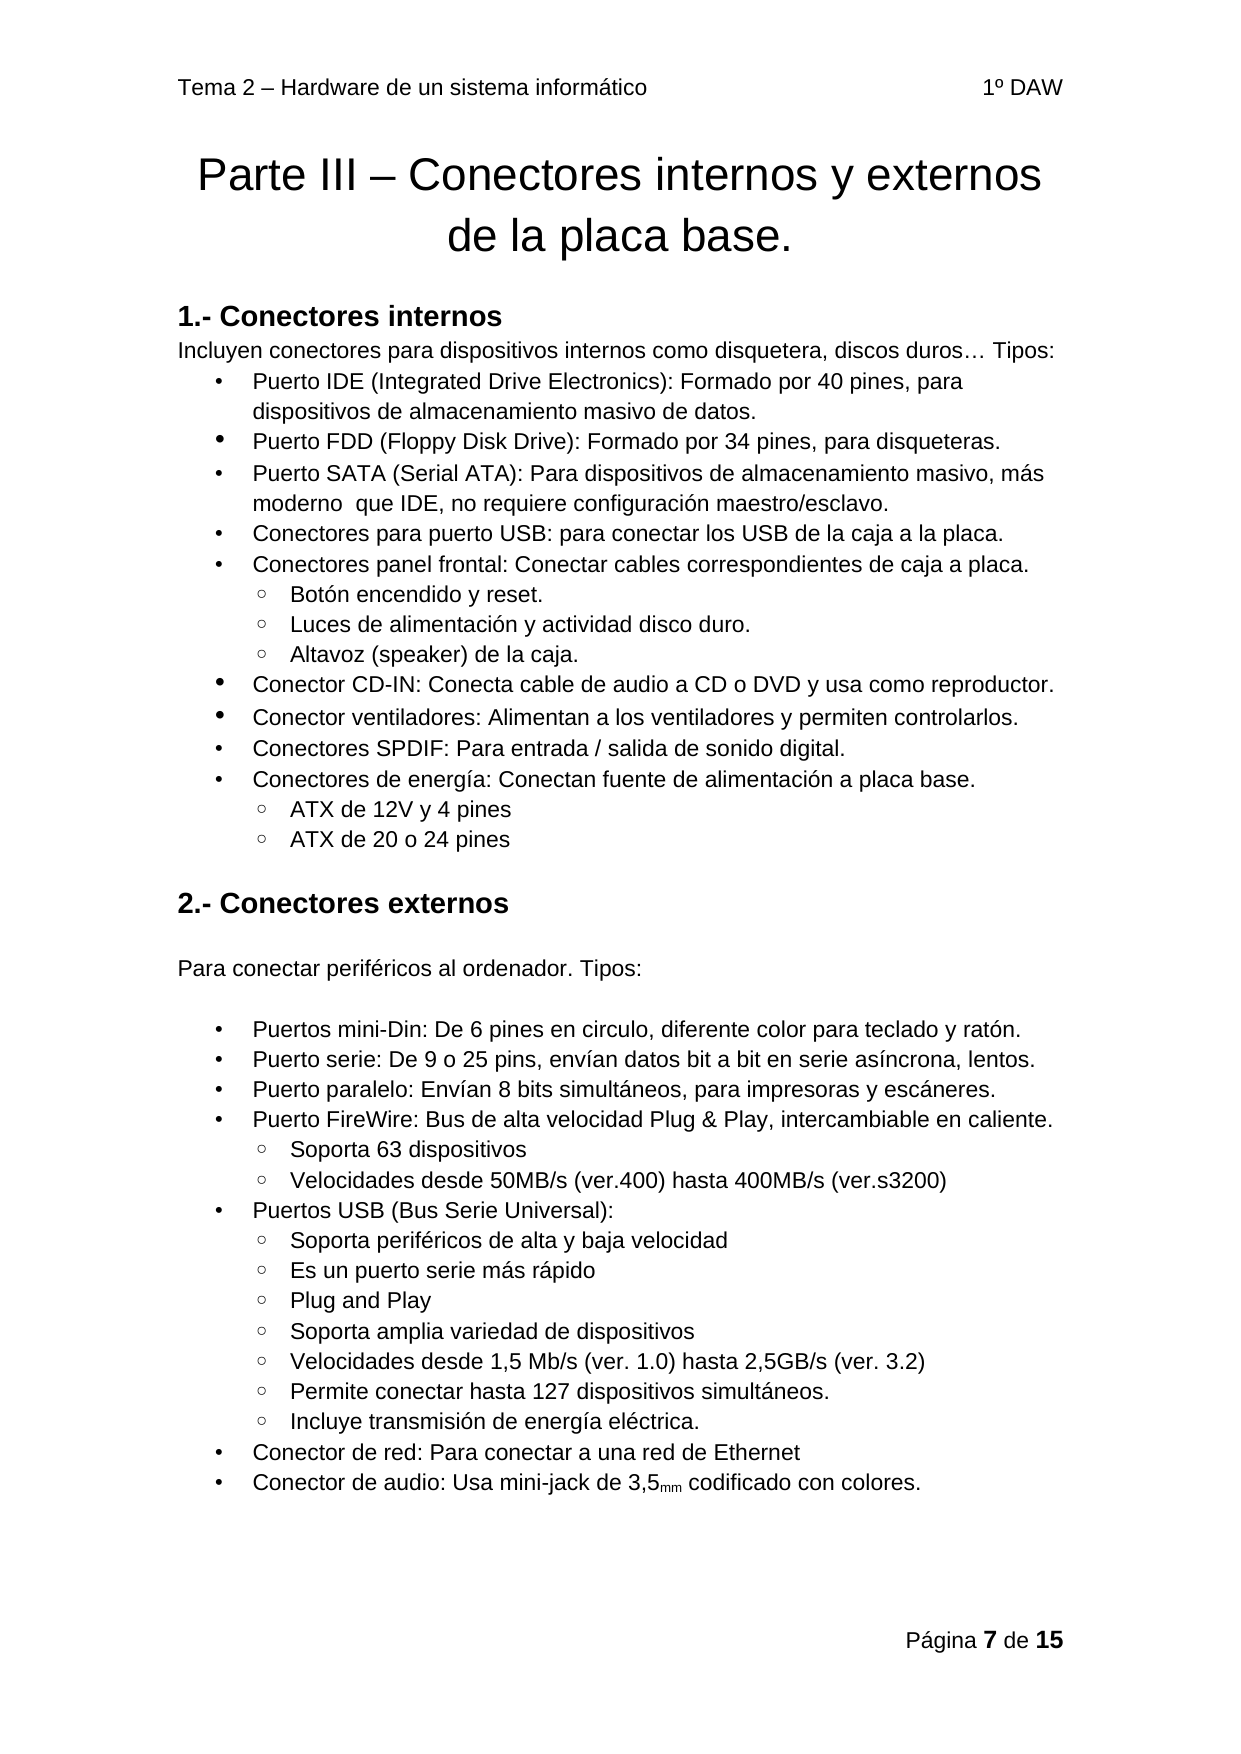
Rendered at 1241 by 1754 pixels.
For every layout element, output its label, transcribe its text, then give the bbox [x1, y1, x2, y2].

list Soporta amplia variedad de dispositivos [252, 1318, 1063, 1344]
list Botón encendido y reset. [252, 581, 1063, 607]
list Plug and Play [252, 1287, 1063, 1314]
list Es un puerto serie más rápido [252, 1257, 1063, 1284]
list Conector ventiladores: Alimentan a los ventiladores y permiten controlarlos. [215, 703, 1063, 731]
list Velocidades desde 50MB/s (ver.400) hasta 400MB/s (ver.s3200) [252, 1167, 1063, 1193]
list Puerto FireWire: Bus de alta velocidad Plug & Play, intercambiable en caliente. [215, 1106, 1063, 1133]
list Incluye transmisión de energía eléctrica. [252, 1408, 1063, 1435]
list Para conectar periféricos al ordenador. Tipos: [177, 955, 1063, 982]
list ATX de 20 o 24 pines [252, 826, 1063, 852]
list Puerto serie: De 9 o 25 pins, envían datos bit a bit en serie asíncrona, lentos. [215, 1046, 1063, 1072]
list Velocidades desde 1,5 Mb/s (ver. 1.0) hasta 2,5GB/s (ver. 3.2) [252, 1348, 1063, 1374]
list Conectores de energía: Conectan fuente de alimentación a placa base. [215, 766, 1063, 792]
list Conector CD-IN: Conecta cable de audio a CD o DVD y usa como reproductor. [215, 671, 1063, 699]
list Conectores SPDIF: Para entrada / salida de sonido digital. [215, 735, 1063, 762]
list Parte III – Conectores internos y externos de la placa base. [177, 148, 1063, 261]
list Permite conectar hasta 127 dispositivos simultáneos. [252, 1378, 1063, 1404]
list Puerto IDE (Integrated Drive Electronics): Formado por 40 pines, para dispositivos de almacenamiento masivo de datos. [215, 368, 1063, 424]
list Conector de audio: Usa mini-jack de 3,5mm codificado con colores. [215, 1469, 1063, 1495]
list 1.- Conectores internos [177, 299, 1063, 332]
list Puertos mini-Din: De 6 pines en circulo, diferente color para teclado y ratón. [215, 1016, 1063, 1042]
list Puerto SATA (Serial ATA): Para dispositivos de almacenamiento masivo, más moderno que IDE, no requiere configuración maestro/esclavo. [215, 460, 1063, 517]
list Conectores panel frontal: Conectar cables correspondientes de caja a placa. [215, 551, 1063, 577]
list 2.- Conectores externos [177, 886, 1063, 920]
list Puertos USB (Bus Serie Universal): [215, 1197, 1063, 1223]
list Incluyen conectores para dispositivos internos como disquetera, discos duros… Tipos: [177, 337, 1063, 364]
list Soporta 63 dispositivos [252, 1136, 1063, 1163]
list ATX de 12V y 4 pines [252, 796, 1063, 822]
list Altavoz (speaker) de la caja. [252, 641, 1063, 668]
list Luces de alimentación y actividad disco duro. [252, 611, 1063, 637]
list Conector de red: Para conectar a una red de Ethernet [215, 1438, 1063, 1465]
list Puerto FDD (Floppy Disk Drive): Formado por 34 pines, para disqueteras. [215, 428, 1063, 456]
list Conectores para puerto USB: para conectar los USB de la caja a la placa. [215, 520, 1063, 547]
list Soporta periféricos de alta y baja velocidad [252, 1227, 1063, 1253]
list Puerto paralelo: Envían 8 bits simultáneos, para impresoras y escáneres. [215, 1076, 1063, 1102]
